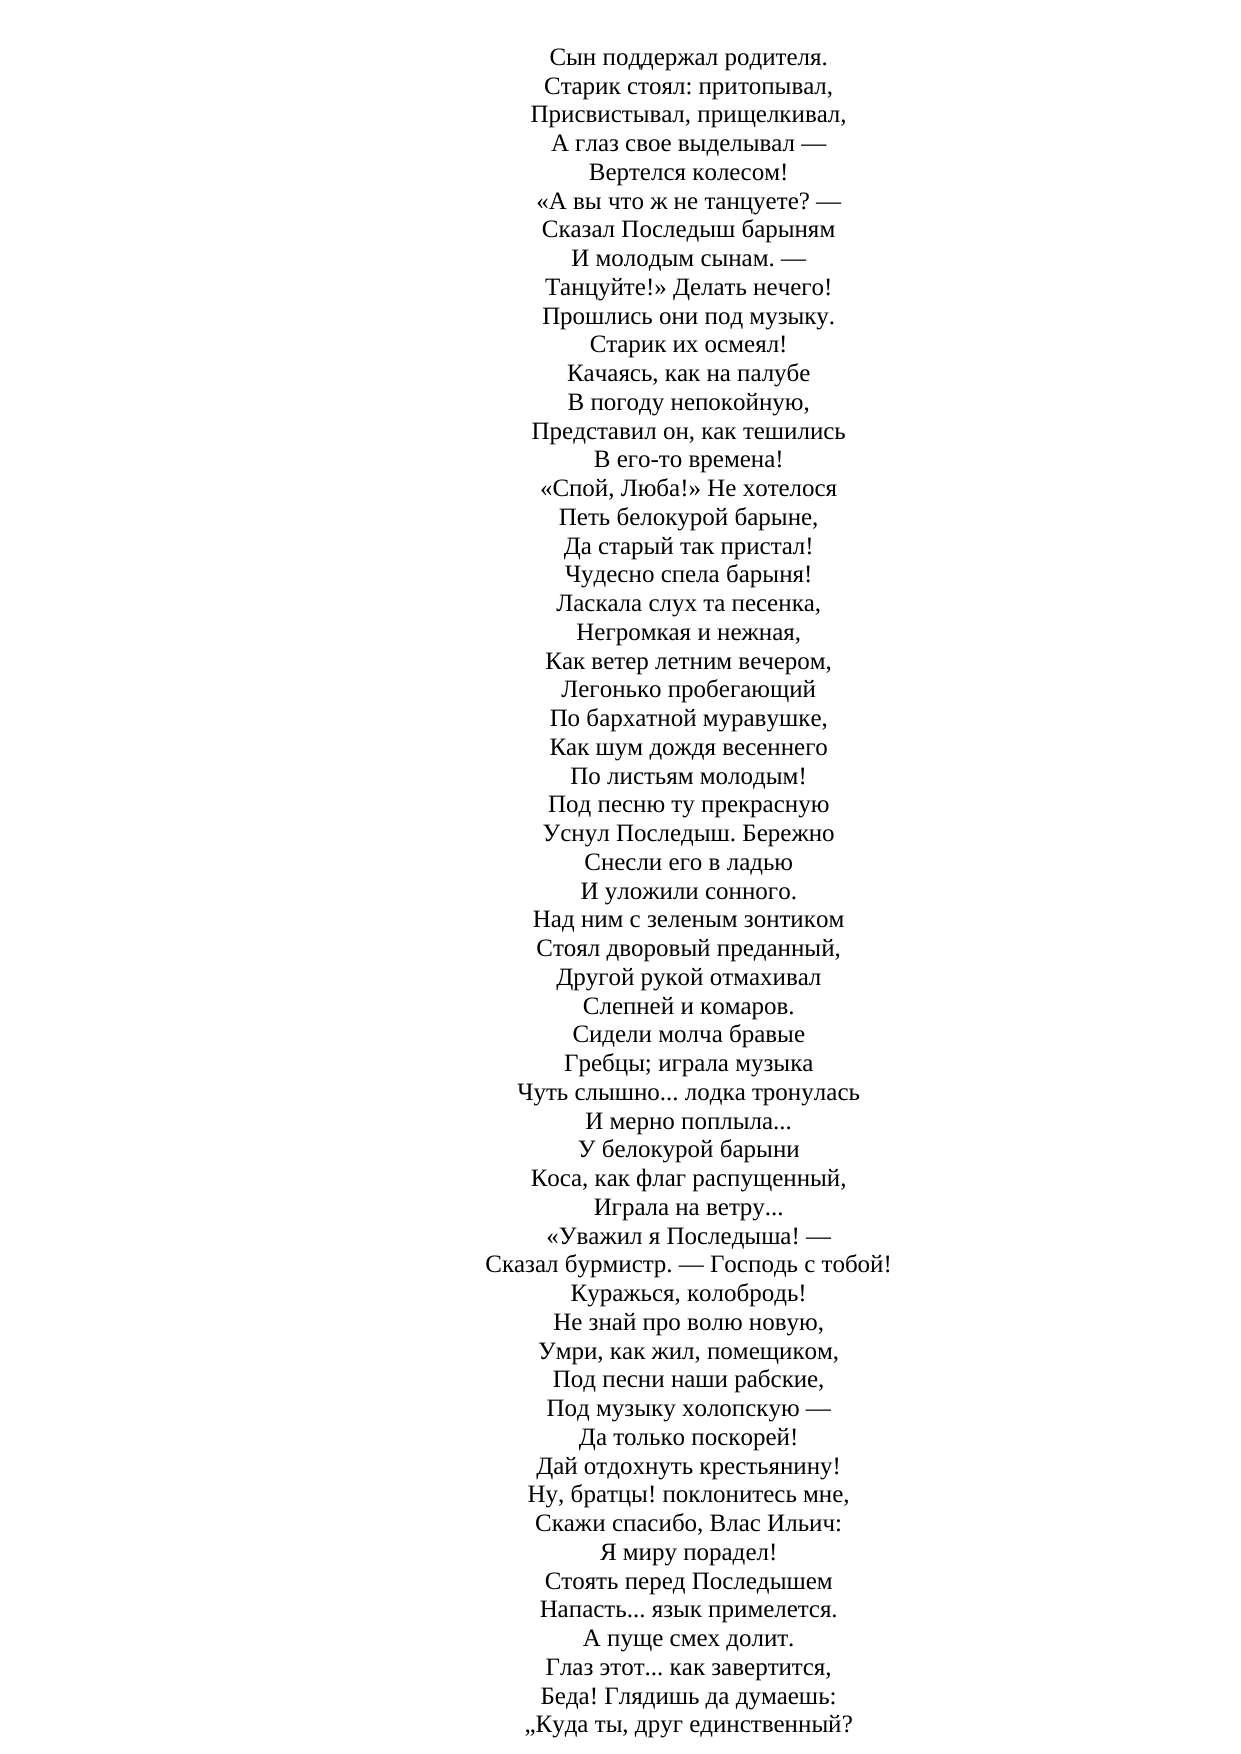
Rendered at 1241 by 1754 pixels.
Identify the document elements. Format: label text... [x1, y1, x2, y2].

text Старик их осмеял! [136, 329, 1181, 358]
text Я миру порадел! [136, 1537, 1181, 1566]
text Качаясь, как на палубе [136, 358, 1181, 387]
text Дай отдохнуть крестьянину! [136, 1451, 1181, 1479]
text Сказал Последыш барыням [136, 214, 1181, 243]
text Над ним с зеленым зонтиком [136, 904, 1181, 933]
text Прошлись они под музыку. [136, 301, 1181, 329]
text А глаз свое выделывал — [136, 128, 1181, 157]
text По листьям молодым! [136, 761, 1181, 789]
text Куражься, колобродь! [136, 1278, 1181, 1307]
text В погоду непокойную, [136, 387, 1181, 416]
text Петь белокурой барыне, [136, 502, 1181, 531]
text Слепней и комаров. [136, 991, 1181, 1019]
text «А вы что ж не танцуете? — [136, 186, 1181, 214]
text Как ветер летним вечером, [136, 646, 1181, 674]
text «Уважил я Последыша! — [136, 1221, 1181, 1249]
text Ласкала слух та песенка, [136, 588, 1181, 617]
text Танцуйте!» Делать нечего! [136, 272, 1181, 301]
text Стоял дворовый преданный, [136, 933, 1181, 962]
text Другой рукой отмахивал [136, 962, 1181, 991]
text Играла на ветру... [136, 1192, 1181, 1221]
text По бархатной муравушке, [136, 703, 1181, 732]
text Коса, как флаг распущенный, [136, 1163, 1181, 1192]
text Чуть слышно... лодка тронулась [136, 1077, 1181, 1106]
text Старик стоял: притопывал, [136, 71, 1181, 99]
text Представил он, как тешились [136, 416, 1181, 444]
text Беда! Глядишь да думаешь: [136, 1681, 1181, 1709]
text Под песню ту прекрасную [136, 789, 1181, 818]
text У белокурой барыни [136, 1134, 1181, 1163]
text Уснул Последыш. Бережно [136, 818, 1181, 847]
text Сидели молча бравые [136, 1019, 1181, 1048]
text А пуще смех долит. [136, 1623, 1181, 1652]
text И мерно поплыла... [136, 1106, 1181, 1134]
text И молодым сынам. — [136, 243, 1181, 272]
text Стоять перед Последышем [136, 1566, 1181, 1594]
text Ну, братцы! поклонитесь мне, [136, 1479, 1181, 1508]
text Присвистывал, прищелкивал, [136, 99, 1181, 128]
text Глаз этот... как завертится, [136, 1652, 1181, 1681]
text Сказал бурмистр. — Господь с тобой! [136, 1249, 1181, 1278]
text В его-то времена! [136, 444, 1181, 473]
text Чудесно спела барыня! [136, 559, 1181, 588]
text Гребцы; играла музыка [136, 1048, 1181, 1077]
text Вертелся колесом! [136, 157, 1181, 186]
text Под песни наши рабские, [136, 1364, 1181, 1393]
text Напасть... язык примелется. [136, 1594, 1181, 1623]
text И уложили сонного. [136, 876, 1181, 904]
text «Спой, Люба!» Не хотелося [136, 473, 1181, 502]
text Негромкая и нежная, [136, 617, 1181, 646]
text Не знай про волю новую, [136, 1307, 1181, 1336]
text Под музыку холопскую — [136, 1393, 1181, 1422]
text Скажи спасибо, Влас Ильич: [136, 1508, 1181, 1537]
text „Куда ты, друг единственный? [136, 1709, 1181, 1738]
text Как шум дождя весеннего [136, 732, 1181, 761]
text Снесли его в ладью [136, 847, 1181, 876]
text Да старый так пристал! [136, 531, 1181, 559]
text Умри, как жил, помещиком, [136, 1336, 1181, 1364]
text Сын поддержал родителя. [136, 42, 1181, 71]
text Легонько пробегающий [136, 674, 1181, 703]
text Да только поскорей! [136, 1422, 1181, 1451]
